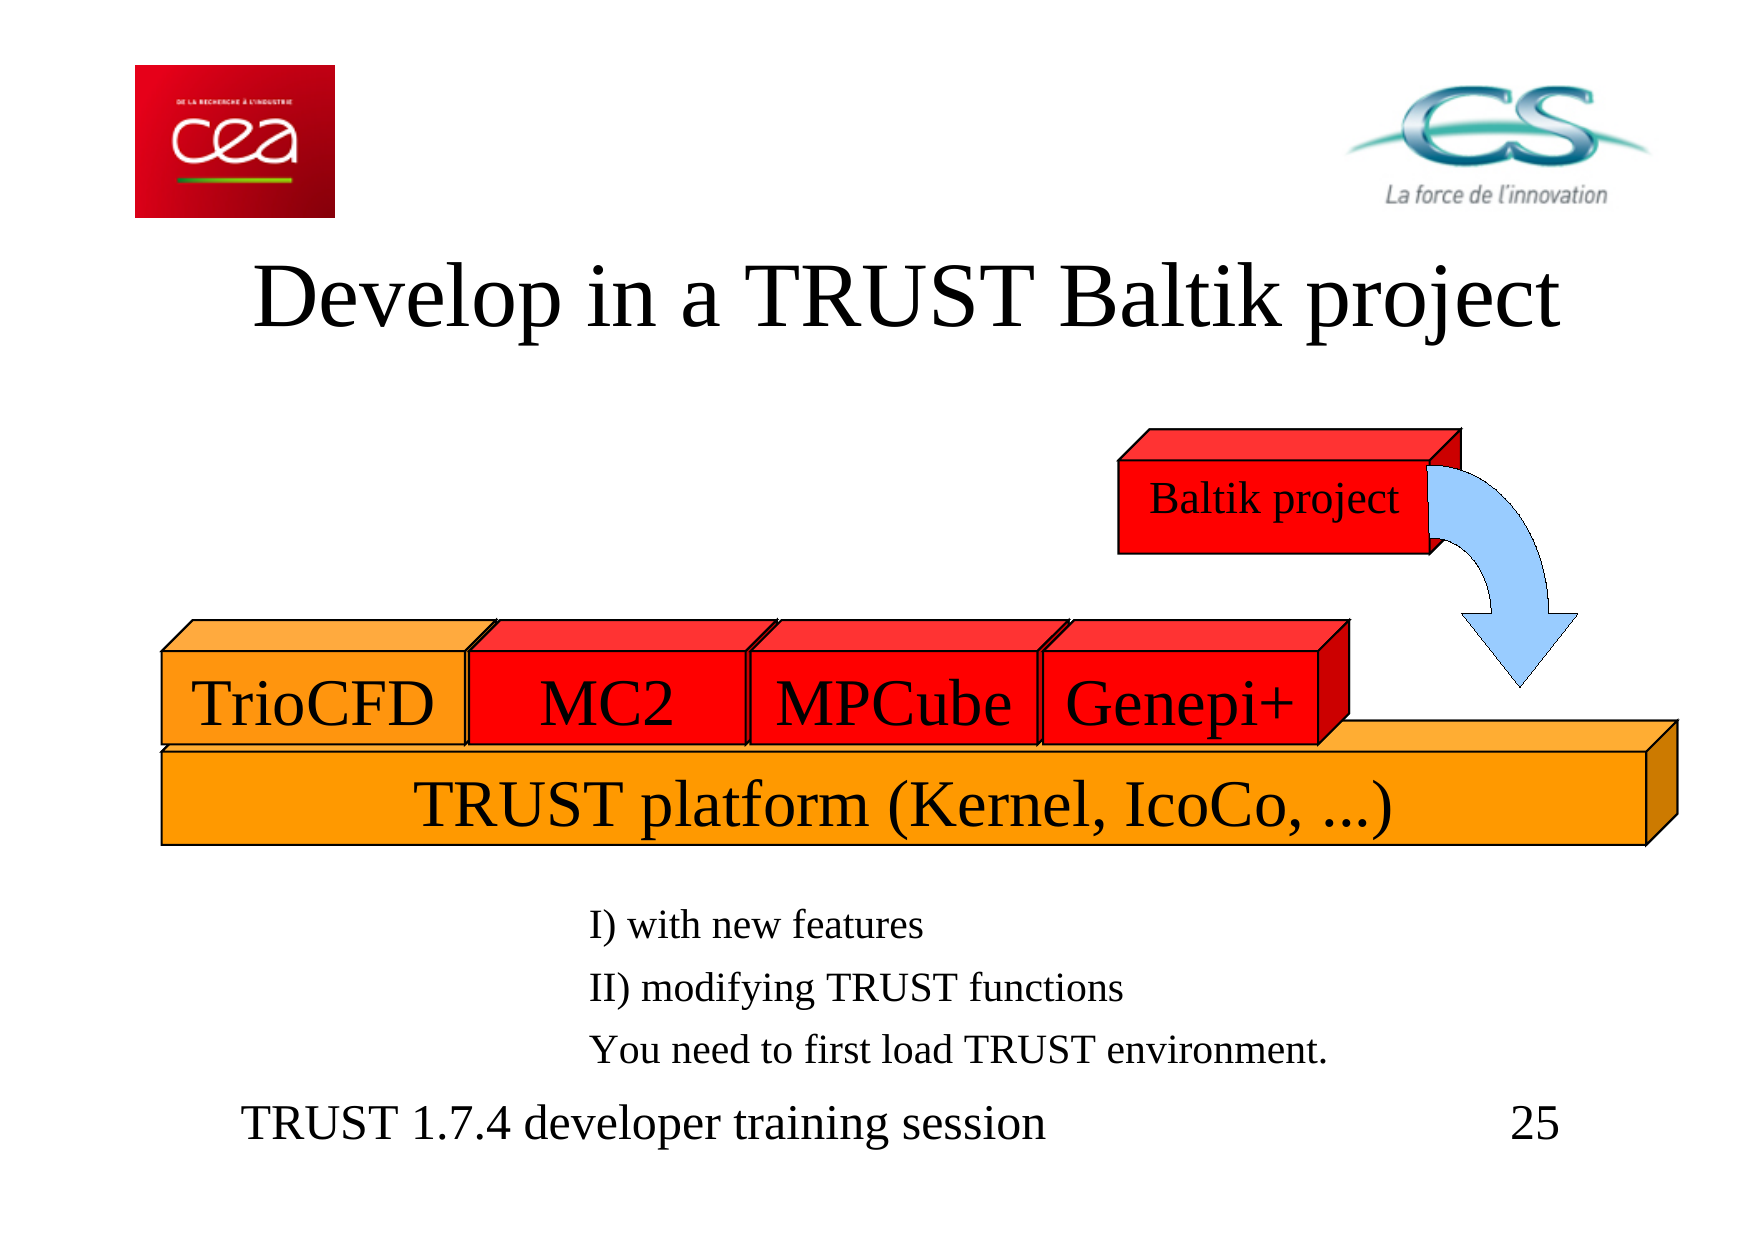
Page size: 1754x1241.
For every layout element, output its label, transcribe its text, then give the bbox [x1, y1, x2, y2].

text_box Baltik project [1118, 461, 1429, 554]
text_box Notice how an object is retrieved from its name (objet() method). [1043, 620, 1348, 652]
text_box Genepi+ [1043, 652, 1318, 745]
text_box I) with new features II) modifying TRUST functions You need to first load TRUST environment. [574, 889, 1423, 1067]
list Pb_hydraulique pb ... Read pb { … } Solve pb [469, 620, 775, 652]
text_box ! [750, 620, 1067, 652]
text_box MC2 [469, 652, 745, 745]
picture [135, 65, 335, 218]
title Develop in a TRUST Baltik project [231, 195, 1583, 383]
picture [1340, 73, 1662, 218]
text_box MPCube [750, 652, 1037, 745]
title Interpretors: Links between data file and the code Read: keyword to read an Object Solve: keyword to solve a Problem [161, 720, 1676, 752]
title Where is solved a problem ? [161, 620, 495, 652]
text_box [1426, 465, 1578, 688]
text_box TRUST platform (Kernel, IcoCo, ...) [161, 752, 1646, 845]
text_box TrioCFD [161, 652, 464, 745]
text_box Resoudre::Interpreter() { Nom problem_name; is >> problem_name; Probleme_U& pb = ref_cast(Probleme_U, objet(problem_name)); pb.initialize(); pb.run(); pb.terminate(); } [1118, 429, 1460, 461]
